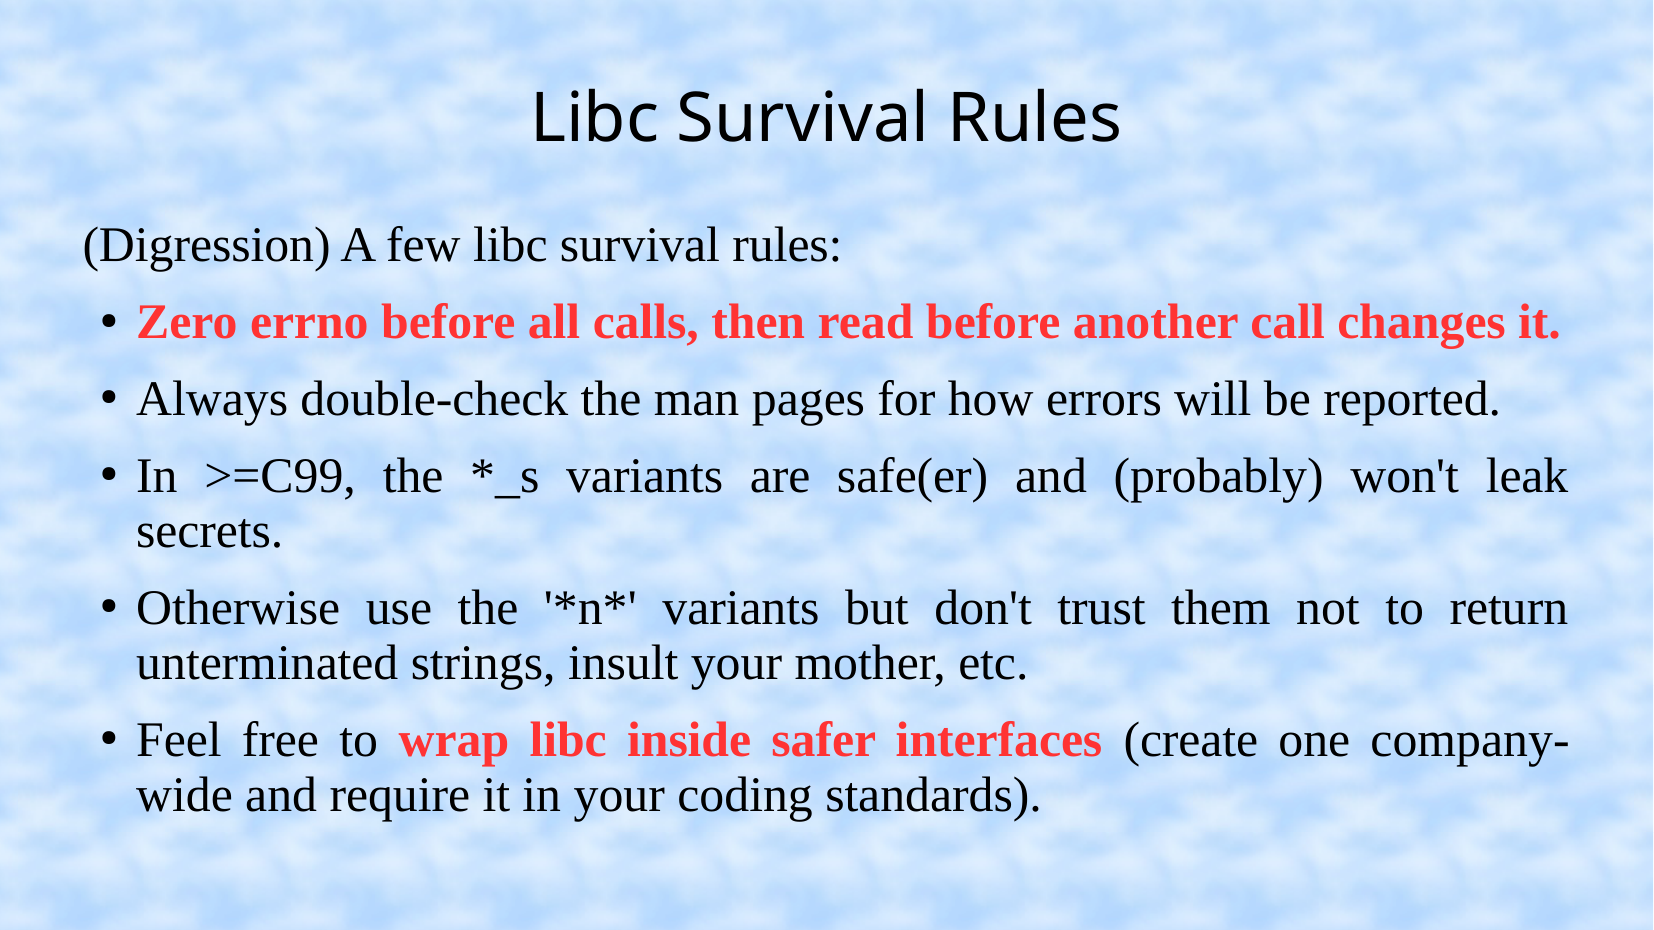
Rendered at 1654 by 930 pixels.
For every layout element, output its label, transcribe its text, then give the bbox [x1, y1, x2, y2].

title Libc Survival Rules [82, 36, 1571, 193]
list (Digression) A few libc survival rules: Zero errno before all calls, then read before another call changes it. Always double-check the man pages for how errors will be reported. In >=C99, the *_s variants are safe(er) and (probably) won't leak secrets. Otherwise use the '*n*' variants but don't trust them not to return unterminated strings, insult your mother, etc. Feel free to wrap libc inside safer interfaces (create one company-wide and require it in your coding standards). [82, 217, 1571, 841]
picture [0, 0, 1654, 930]
